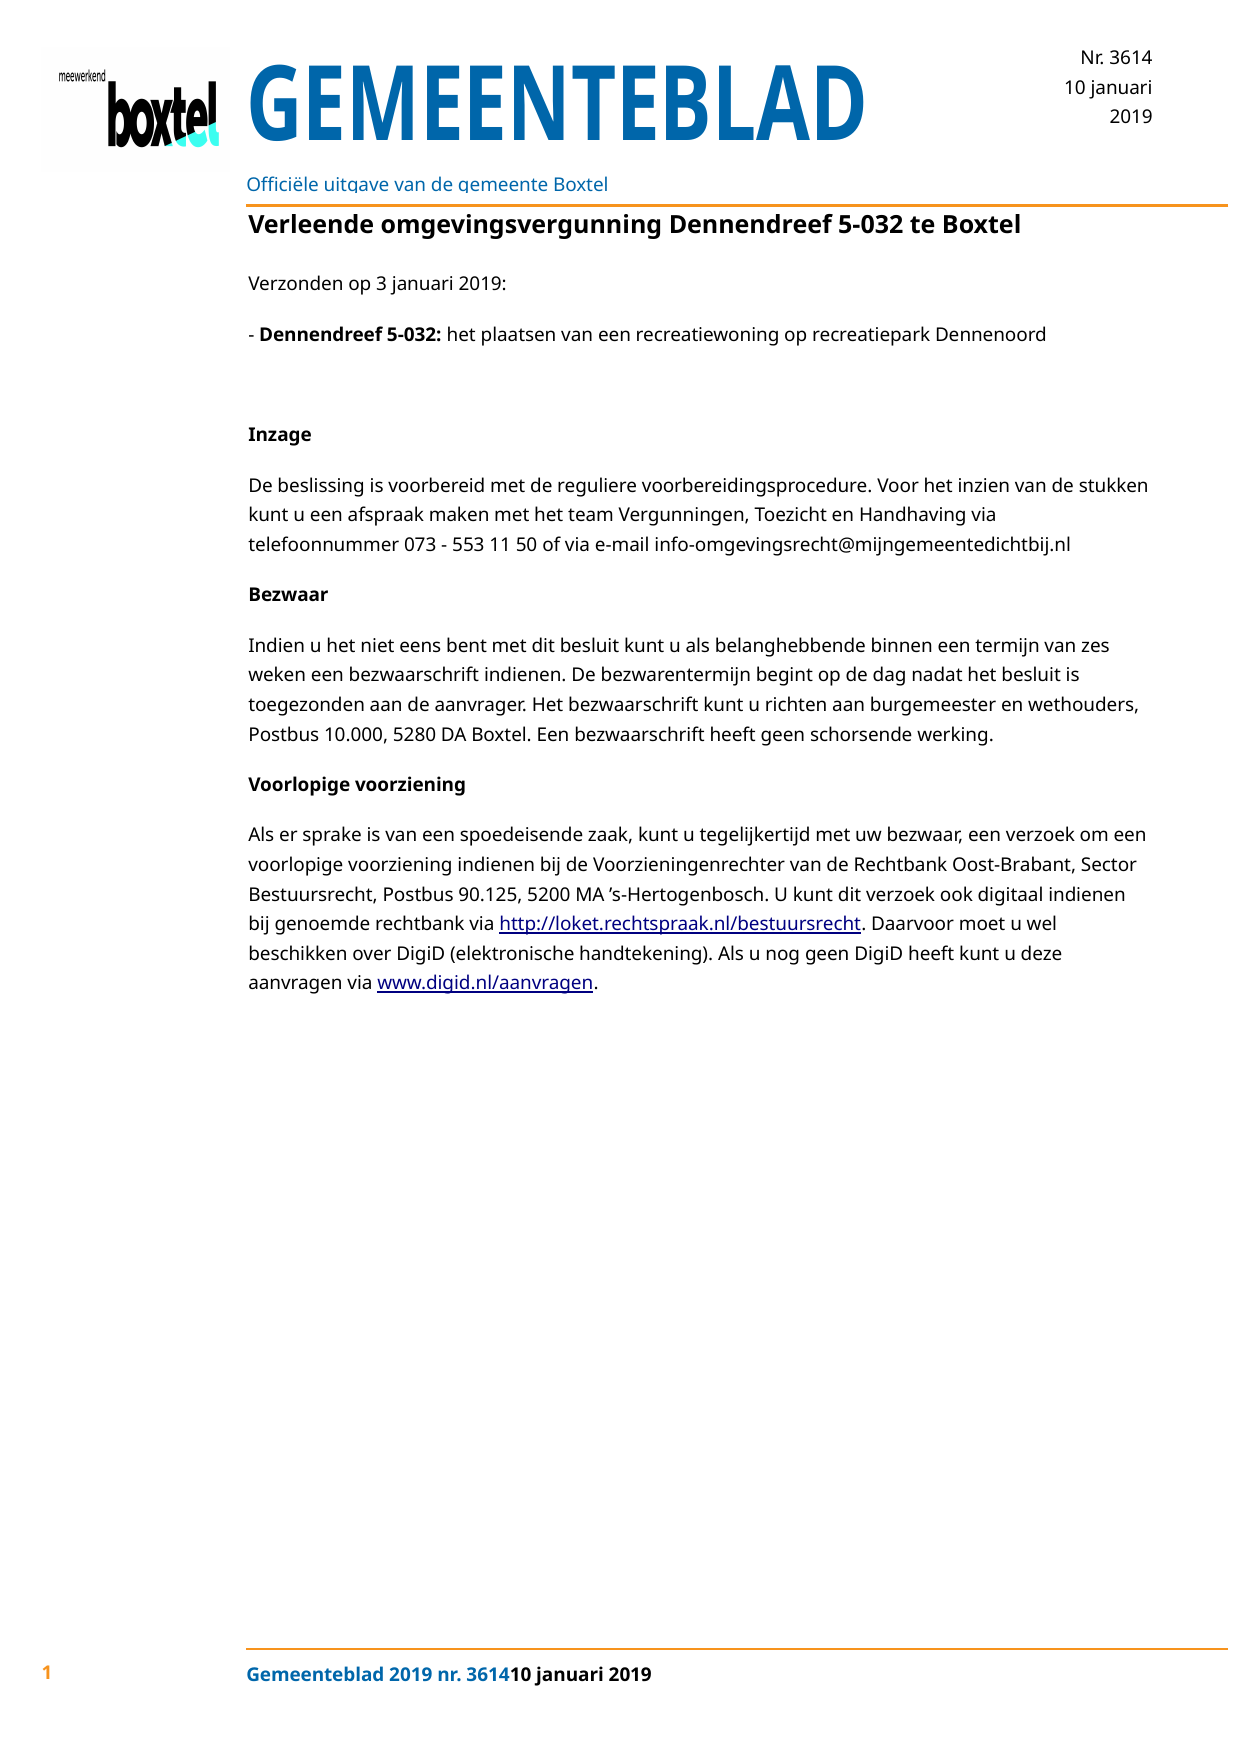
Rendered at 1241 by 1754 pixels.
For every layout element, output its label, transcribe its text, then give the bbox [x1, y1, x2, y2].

text - Dennendreef 5-032: het plaatsen van een recreatiewoning op recreatiepark Dennenoord [248, 321, 1152, 346]
text Inzage [248, 422, 1152, 447]
text Verzonden op 3 januari 2019: [248, 270, 1152, 296]
text Voorlopige voorziening [248, 771, 1152, 797]
text Indien u het niet eens bent met dit besluit kunt u als belanghebbende binnen een termijn van zes weken een bezwaarschrift indienen. De bezwarentermijn begint op de dag nadat het besluit is toegezonden aan de aanvrager. Het bezwaarschrift kunt u richten aan burgemeester en wethouders, Postbus 10.000, 5280 DA Boxtel. Een bezwaarschrift heeft geen schorsende werking. [248, 632, 1152, 746]
picture [41, 47, 231, 172]
text Verleende omgevingsvergunning Dennendreef 5-032 te Boxtel [248, 207, 1152, 241]
text Bezwaar [248, 582, 1152, 607]
text De beslissing is voorbereid met de reguliere voorbereidingsprocedure. Voor het inzien van de stukken kunt u een afspraak maken met het team Vergunningen, Toezicht en Handhaving via telefoonnummer 073 - 553 11 50 of via e-mail info-omgevingsrecht@mijngemeentedichtbij.nl [248, 472, 1152, 557]
text Als er sprake is van een spoedeisende zaak, kunt u tegelijkertijd met uw bezwaar, een verzoek om een voorlopige voorziening indienen bij de Voorzieningenrechter van de Rechtbank Oost-Brabant, Sector Bestuursrecht, Postbus 90.125, 5200 MA ’s-Hertogenbosch. U kunt dit verzoek ook digitaal indienen bij genoemde rechtbank via http://loket.rechtspraak.nl/bestuursrecht. Daarvoor moet u wel beschikken over DigiD (elektronische handtekening). Als u nog geen DigiD heeft kunt u deze aanvragen via www.digid.nl/aanvragen. [248, 822, 1152, 995]
